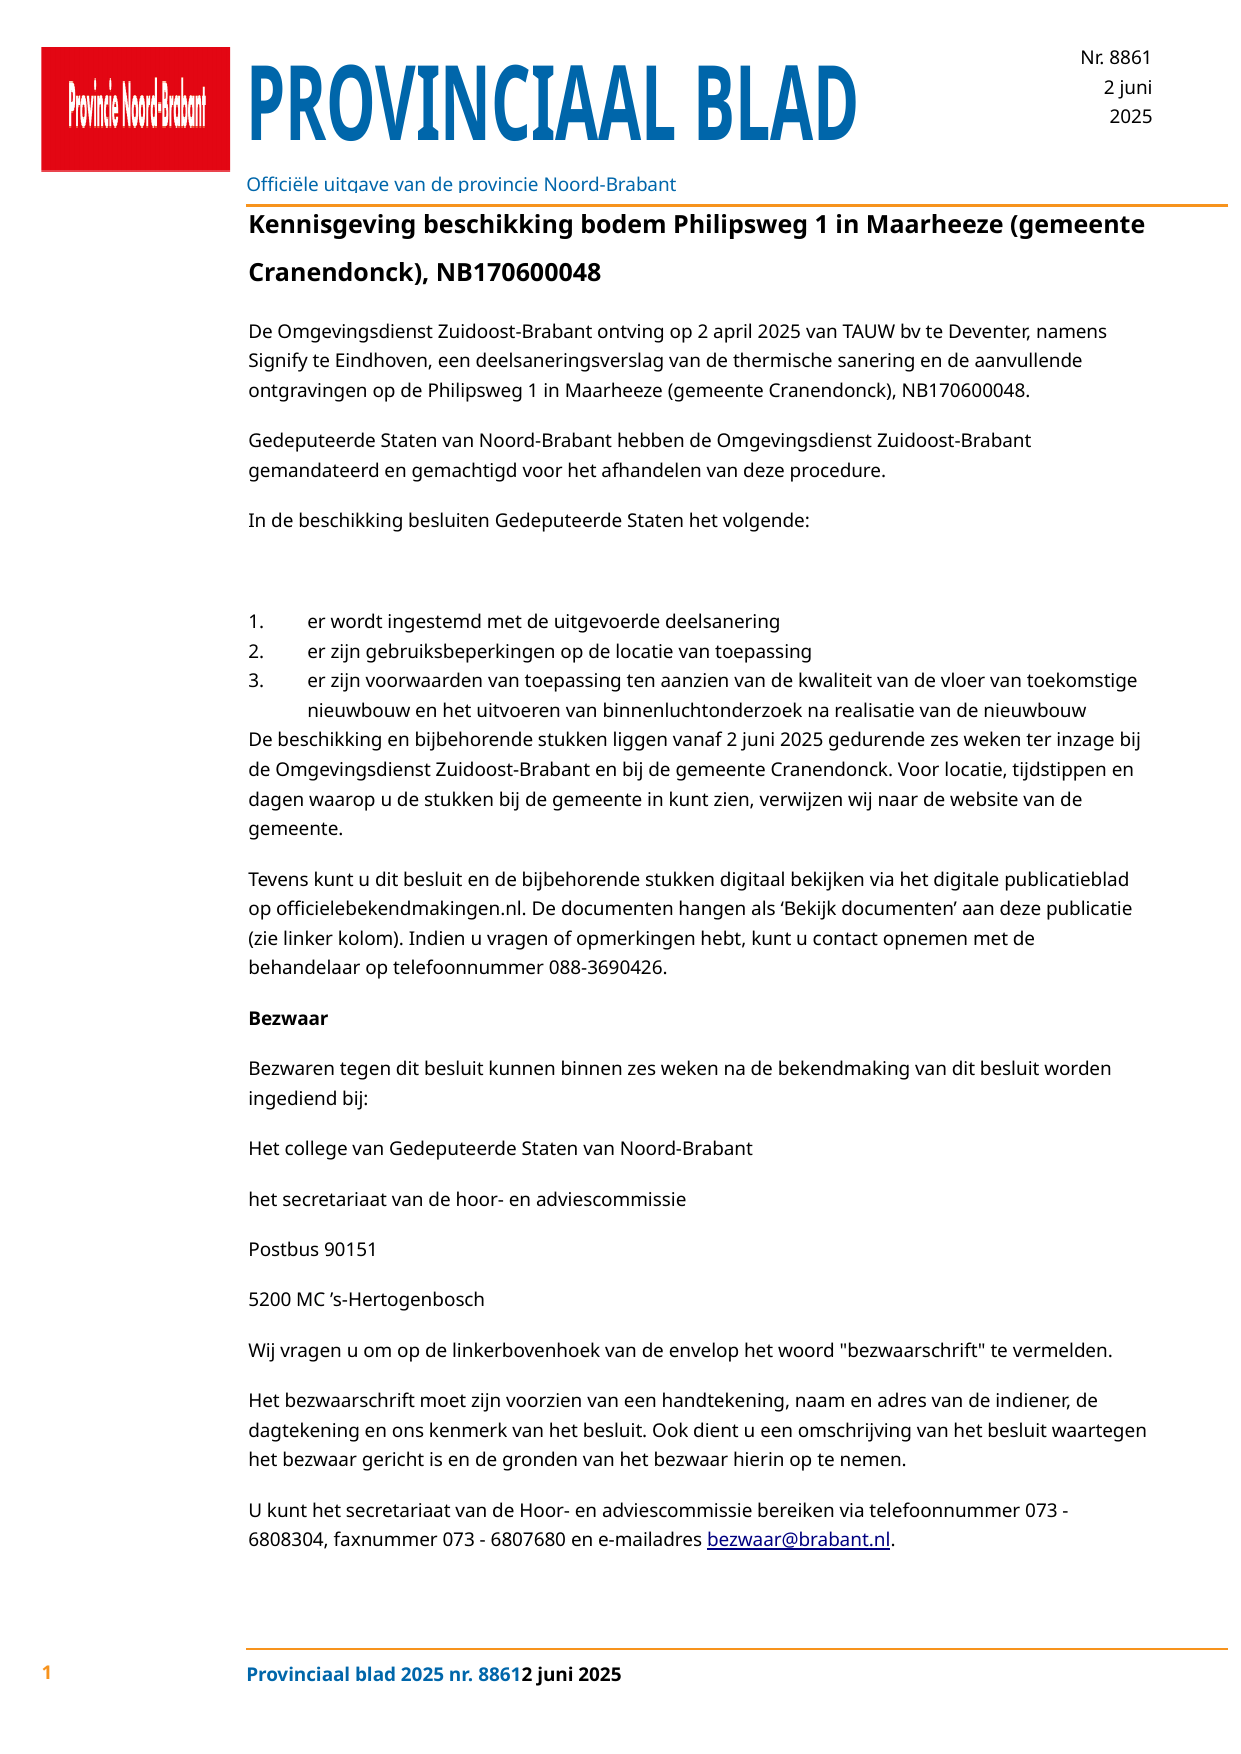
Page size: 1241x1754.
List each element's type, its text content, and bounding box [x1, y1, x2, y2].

text het secretariaat van de hoor- en adviescommissie [248, 1186, 1152, 1212]
list er wordt ingestemd met de uitgevoerde deelsanering [248, 608, 1152, 634]
text Postbus 90151 [248, 1236, 1152, 1262]
list er zijn gebruiksbeperkingen op de locatie van toepassing [248, 638, 1152, 664]
text Bezwaren tegen dit besluit kunnen binnen zes weken na de bekendmaking van dit besluit worden ingediend bij: [248, 1055, 1152, 1111]
text Tevens kunt u dit besluit en de bijbehorende stukken digitaal bekijken via het digitale publicatieblad op officielebekendmakingen.nl. De documenten hangen als ‘Bekijk documenten’ aan deze publicatie (zie linker kolom). Indien u vragen of opmerkingen hebt, kunt u contact opnemen met de behandelaar op telefoonnummer 088-3690426. [248, 866, 1152, 980]
text De Omgevingsdienst Zuidoost-Brabant ontving op 2 april 2025 van TAUW bv te Deventer, namens Signify te Eindhoven, een deelsaneringsverslag van de thermische sanering en de aanvullende ontgravingen op de Philipsweg 1 in Maarheeze (gemeente Cranendonck), NB170600048. [248, 318, 1152, 403]
text Wij vragen u om op de linkerbovenhoek van de envelop het woord "bezwaarschrift" te vermelden. [248, 1337, 1152, 1363]
text U kunt het secretariaat van de Hoor- en adviescommissie bereiken via telefoonnummer 073 - 6808304, faxnummer 073 - 6807680 en e-mailadres bezwaar@brabant.nl. [248, 1497, 1152, 1552]
list er zijn voorwaarden van toepassing ten aanzien van de kwaliteit van de vloer van toekomstige nieuwbouw en het uitvoeren van binnenluchtonderzoek na realisatie van de nieuwbouw [248, 667, 1152, 723]
text Kennisgeving beschikking bodem Philipsweg 1 in Maarheeze (gemeente Cranendonck), NB170600048 [248, 207, 1152, 288]
text In de beschikking besluiten Gedeputeerde Staten het volgende: [248, 507, 1152, 533]
text Het college van Gedeputeerde Staten van Noord-Brabant [248, 1135, 1152, 1161]
text 5200 MC ’s-Hertogenbosch [248, 1287, 1152, 1312]
text Bezwaar [248, 1005, 1152, 1031]
text Het bezwaarschrift moet zijn voorzien van een handtekening, naam en adres van de indiener, de dagtekening en ons kenmerk van het besluit. Ook dient u een omschrijving van het besluit waartegen het bezwaar gericht is en de gronden van het bezwaar hierin op te nemen. [248, 1387, 1152, 1472]
text Gedeputeerde Staten van Noord-Brabant hebben de Omgevingsdienst Zuidoost-Brabant gemandateerd en gemachtigd voor het afhandelen van deze procedure. [248, 427, 1152, 483]
picture [41, 47, 231, 172]
text De beschikking en bijbehorende stukken liggen vanaf 2 juni 2025 gedurende zes weken ter inzage bij de Omgevingsdienst Zuidoost-Brabant en bij de gemeente Cranendonck. Voor locatie, tijdstippen en dagen waarop u de stukken bij de gemeente in kunt zien, verwijzen wij naar de website van de gemeente. [248, 727, 1152, 841]
